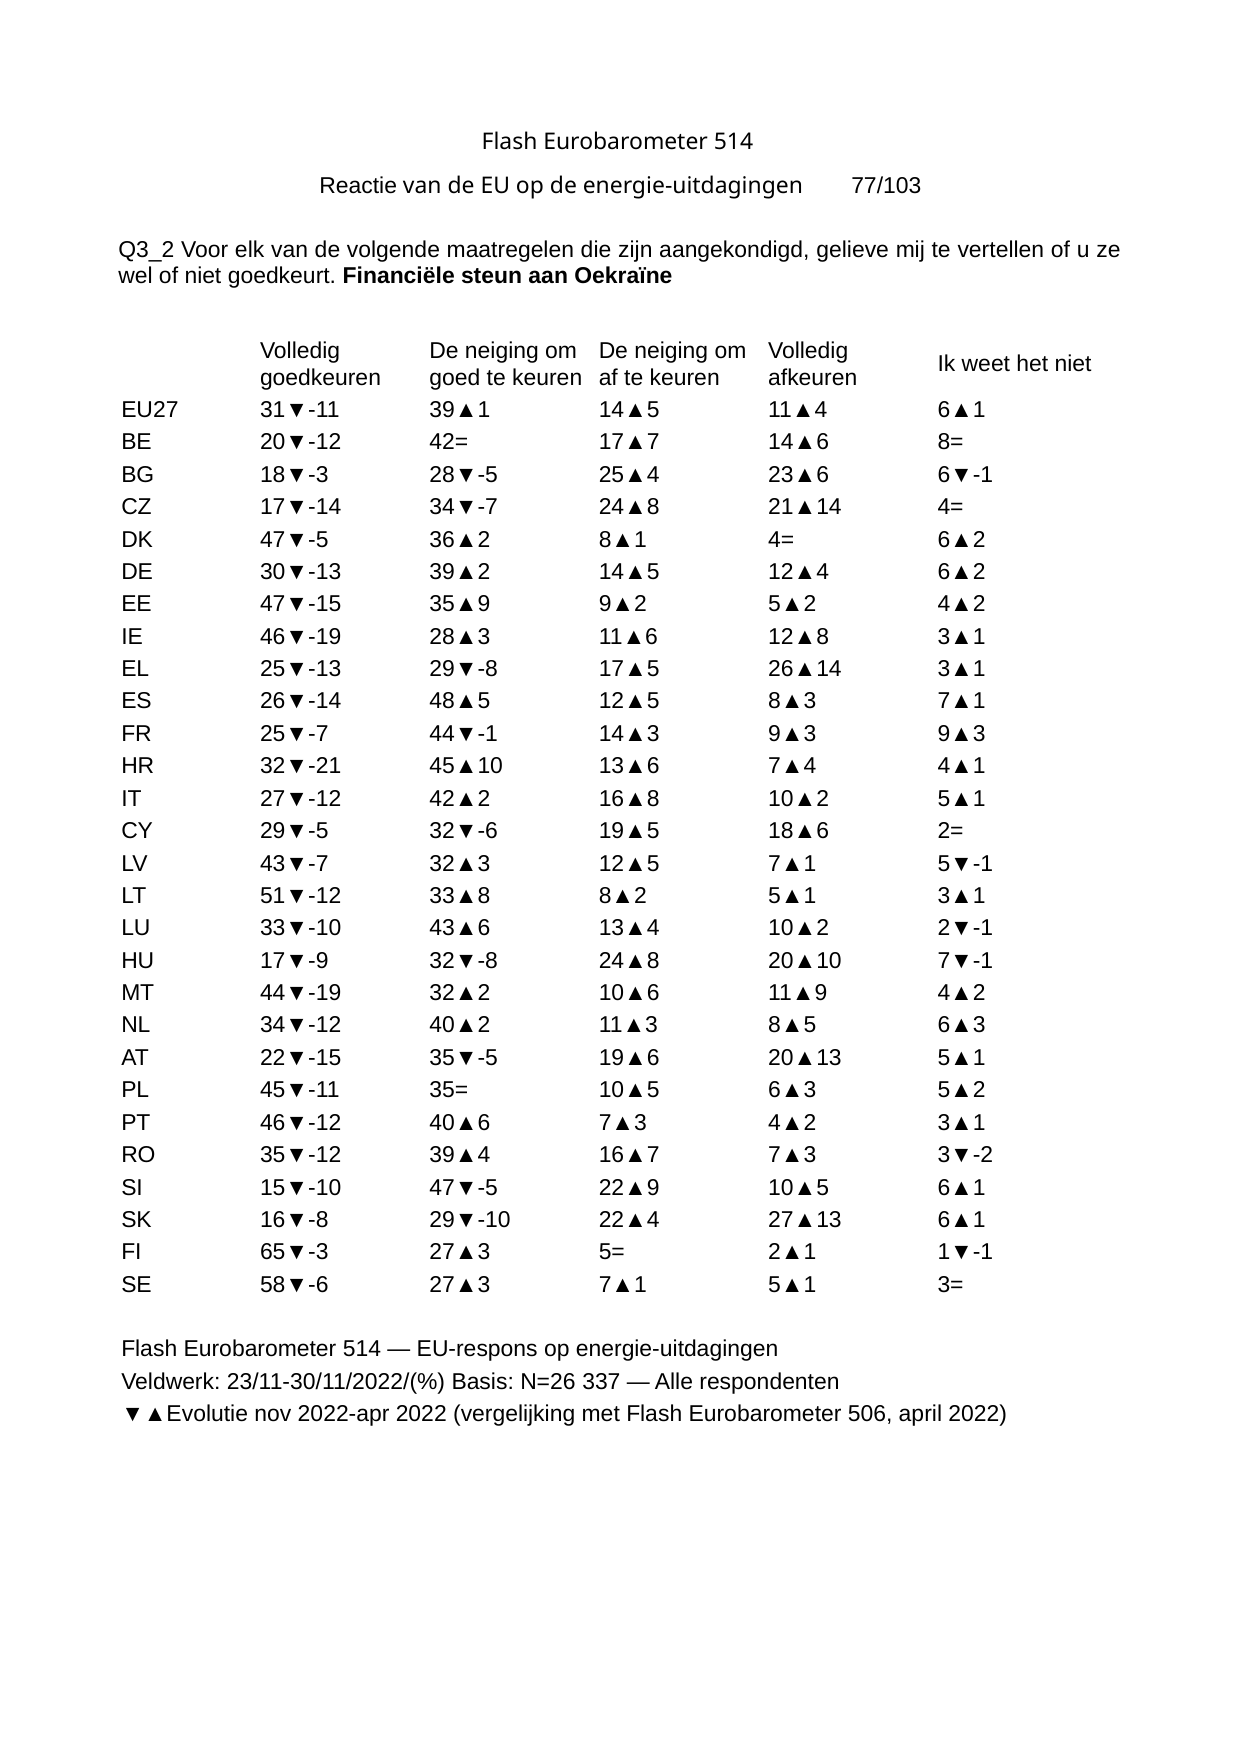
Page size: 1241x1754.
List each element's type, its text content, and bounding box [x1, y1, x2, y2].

table_cell 3▼-2 [934, 1138, 1104, 1170]
table_cell 7▲1 [934, 685, 1104, 717]
table_cell 13▲6 [596, 749, 765, 782]
table_cell SI [118, 1170, 257, 1203]
table_cell 48▲5 [426, 685, 596, 717]
table_cell [596, 1300, 765, 1332]
table_cell 14▲5 [596, 393, 765, 425]
table_cell 2▲1 [765, 1235, 934, 1268]
table_cell 47▼-5 [257, 523, 426, 555]
table_cell 42= [426, 425, 596, 458]
table_cell 32▲2 [426, 976, 596, 1008]
table_cell [118, 1300, 257, 1332]
table_cell 3▲1 [934, 879, 1104, 911]
table_cell 9▲2 [596, 587, 765, 620]
table_cell 29▼-5 [257, 814, 426, 846]
table_cell 46▼-19 [257, 620, 426, 652]
table_cell FI [118, 1235, 257, 1268]
table_cell 7▼-1 [934, 944, 1104, 976]
table_cell 10▲2 [765, 911, 934, 944]
table_cell 5= [596, 1235, 765, 1268]
table_cell 36▲2 [426, 523, 596, 555]
table_cell 6▲1 [934, 1203, 1104, 1235]
table_cell 6▲2 [934, 555, 1104, 587]
table_header De neiging om goed te keuren [426, 334, 596, 393]
table_cell 7▲3 [765, 1138, 934, 1170]
table_cell 27▲13 [765, 1203, 934, 1235]
table_cell 43▼-7 [257, 846, 426, 879]
table_cell 33▼-10 [257, 911, 426, 944]
table_cell 35= [426, 1073, 596, 1106]
table_cell 35▼-12 [257, 1138, 426, 1170]
table_cell 28▲3 [426, 620, 596, 652]
table_cell EU27 [118, 393, 257, 425]
table_cell 47▼-5 [426, 1170, 596, 1203]
table_cell 12▲8 [765, 620, 934, 652]
table_cell 4▲1 [934, 749, 1104, 782]
table_cell 14▲3 [596, 717, 765, 749]
table_cell 28▼-5 [426, 458, 596, 490]
table_cell 12▲4 [765, 555, 934, 587]
table_cell 6▲1 [934, 393, 1104, 425]
table_cell 4▲2 [765, 1106, 934, 1138]
table_cell 9▲3 [934, 717, 1104, 749]
table_cell 22▲4 [596, 1203, 765, 1235]
table_cell 17▼-9 [257, 944, 426, 976]
table_cell 7▲1 [596, 1268, 765, 1300]
table_cell LT [118, 879, 257, 911]
table_cell 5▲1 [765, 879, 934, 911]
table_cell 35▲9 [426, 587, 596, 620]
table_cell MT [118, 976, 257, 1008]
table_cell HU [118, 944, 257, 976]
table_cell 25▼-7 [257, 717, 426, 749]
table_cell 3= [934, 1268, 1104, 1300]
table_cell 17▲5 [596, 652, 765, 684]
table_cell 2= [934, 814, 1104, 846]
table_cell 27▲3 [426, 1235, 596, 1268]
table_cell 18▲6 [765, 814, 934, 846]
table_cell 29▼-8 [426, 652, 596, 684]
table_cell 27▲3 [426, 1268, 596, 1300]
table_cell 25▼-13 [257, 652, 426, 684]
table_cell 39▲4 [426, 1138, 596, 1170]
table_cell 26▲14 [765, 652, 934, 684]
table_header De neiging om af te keuren [596, 334, 765, 393]
table_cell 10▲5 [765, 1170, 934, 1203]
table_cell ES [118, 685, 257, 717]
table_cell 43▲6 [426, 911, 596, 944]
table_cell 27▼-12 [257, 782, 426, 814]
table_cell 39▲1 [426, 393, 596, 425]
table_cell 16▲8 [596, 782, 765, 814]
table_cell 6▲3 [934, 1009, 1104, 1041]
table_cell 5▲1 [934, 1041, 1104, 1073]
table_cell 24▲8 [596, 944, 765, 976]
table_cell 4= [765, 523, 934, 555]
table_cell FR [118, 717, 257, 749]
table_cell 40▲6 [426, 1106, 596, 1138]
table_cell DE [118, 555, 257, 587]
table_cell Veldwerk: 23/11-30/11/2022/(%) Basis: N=26 337 — Alle respondenten [118, 1365, 1104, 1397]
table_cell 32▼-6 [426, 814, 596, 846]
table_cell 7▲4 [765, 749, 934, 782]
table_cell 6▲1 [934, 1170, 1104, 1203]
table_cell 33▲8 [426, 879, 596, 911]
table_header Volledig afkeuren [765, 334, 934, 393]
table_cell SE [118, 1268, 257, 1300]
table_cell 7▲3 [596, 1106, 765, 1138]
table_cell ▼▲Evolutie nov 2022-apr 2022 (vergelijking met Flash Eurobarometer 506, april 2022) [118, 1397, 1104, 1429]
table_cell 51▼-12 [257, 879, 426, 911]
table_cell 10▲5 [596, 1073, 765, 1106]
table_cell 45▼-11 [257, 1073, 426, 1106]
table_cell 5▲2 [765, 587, 934, 620]
table_header [118, 334, 257, 393]
table_cell 17▼-14 [257, 490, 426, 522]
table_cell 20▲10 [765, 944, 934, 976]
table_cell 5▼-1 [934, 846, 1104, 879]
table_cell 26▼-14 [257, 685, 426, 717]
table_cell 19▲5 [596, 814, 765, 846]
table_cell 17▲7 [596, 425, 765, 458]
table_cell 9▲3 [765, 717, 934, 749]
table_cell 34▼-7 [426, 490, 596, 522]
table_cell 32▼-8 [426, 944, 596, 976]
table_cell 15▼-10 [257, 1170, 426, 1203]
table_cell 22▲9 [596, 1170, 765, 1203]
table_cell 12▲5 [596, 685, 765, 717]
table_cell 11▲6 [596, 620, 765, 652]
table_cell 39▲2 [426, 555, 596, 587]
table_cell 21▲14 [765, 490, 934, 522]
table_cell 65▼-3 [257, 1235, 426, 1268]
table_cell 6▲2 [934, 523, 1104, 555]
table_cell 3▲1 [934, 620, 1104, 652]
table_cell 44▼-1 [426, 717, 596, 749]
table_cell 8= [934, 425, 1104, 458]
table_cell 31▼-11 [257, 393, 426, 425]
table_cell AT [118, 1041, 257, 1073]
table_cell 1▼-1 [934, 1235, 1104, 1268]
table_cell 45▲10 [426, 749, 596, 782]
table_cell 32▼-21 [257, 749, 426, 782]
table_cell NL [118, 1009, 257, 1041]
table_cell 30▼-13 [257, 555, 426, 587]
table_cell [934, 1300, 1104, 1332]
table_cell 40▲2 [426, 1009, 596, 1041]
table_cell 14▲6 [765, 425, 934, 458]
table_cell 10▲2 [765, 782, 934, 814]
table_cell 18▼-3 [257, 458, 426, 490]
table_cell LU [118, 911, 257, 944]
table_cell [257, 1300, 426, 1332]
table_cell 22▼-15 [257, 1041, 426, 1073]
table_cell 5▲2 [934, 1073, 1104, 1106]
table_cell 34▼-12 [257, 1009, 426, 1041]
table_cell 24▲8 [596, 490, 765, 522]
table_cell 25▲4 [596, 458, 765, 490]
table_cell 16▲7 [596, 1138, 765, 1170]
table_cell 32▲3 [426, 846, 596, 879]
table_cell 46▼-12 [257, 1106, 426, 1138]
table_cell 6▼-1 [934, 458, 1104, 490]
table_cell PL [118, 1073, 257, 1106]
table_cell BG [118, 458, 257, 490]
table_cell 58▼-6 [257, 1268, 426, 1300]
table_cell 23▲6 [765, 458, 934, 490]
table_cell 20▲13 [765, 1041, 934, 1073]
table_cell 8▲1 [596, 523, 765, 555]
table_cell 10▲6 [596, 976, 765, 1008]
table_cell 5▲1 [765, 1268, 934, 1300]
table_cell 20▼-12 [257, 425, 426, 458]
table_cell 29▼-10 [426, 1203, 596, 1235]
table_cell HR [118, 749, 257, 782]
table_cell CZ [118, 490, 257, 522]
table_cell 16▼-8 [257, 1203, 426, 1235]
table_cell 47▼-15 [257, 587, 426, 620]
table_cell EL [118, 652, 257, 684]
table_cell RO [118, 1138, 257, 1170]
table_header Ik weet het niet [934, 334, 1104, 393]
table_cell PT [118, 1106, 257, 1138]
table_cell IE [118, 620, 257, 652]
table_cell BE [118, 425, 257, 458]
table_cell 4= [934, 490, 1104, 522]
table_cell 11▲4 [765, 393, 934, 425]
table_cell 19▲6 [596, 1041, 765, 1073]
table_cell 44▼-19 [257, 976, 426, 1008]
table_cell 4▲2 [934, 976, 1104, 1008]
table_cell DK [118, 523, 257, 555]
table_cell EE [118, 587, 257, 620]
table_cell 7▲1 [765, 846, 934, 879]
table_cell 8▲5 [765, 1009, 934, 1041]
table_cell IT [118, 782, 257, 814]
table_cell 4▲2 [934, 587, 1104, 620]
table_cell CY [118, 814, 257, 846]
table_cell Flash Eurobarometer 514 — EU-respons op energie-uitdagingen [118, 1333, 1104, 1365]
table_cell 2▼-1 [934, 911, 1104, 944]
table_cell 8▲2 [596, 879, 765, 911]
table_cell 35▼-5 [426, 1041, 596, 1073]
table_header Volledig goedkeuren [257, 334, 426, 393]
table_cell LV [118, 846, 257, 879]
table_cell 3▲1 [934, 1106, 1104, 1138]
table_cell 42▲2 [426, 782, 596, 814]
table_cell 14▲5 [596, 555, 765, 587]
table_cell 8▲3 [765, 685, 934, 717]
table_cell 11▲3 [596, 1009, 765, 1041]
table_cell 11▲9 [765, 976, 934, 1008]
text Q3_2 Voor elk van de volgende maatregelen die zijn aangekondigd, gelieve mij te vertellen of u ze wel of niet goedkeurt. Financiële steun aan Oekraïne [118, 236, 1122, 289]
table_cell 3▲1 [934, 652, 1104, 684]
table_cell 13▲4 [596, 911, 765, 944]
table_cell 12▲5 [596, 846, 765, 879]
table_cell SK [118, 1203, 257, 1235]
table_cell [765, 1300, 934, 1332]
table_cell [426, 1300, 596, 1332]
table_cell 5▲1 [934, 782, 1104, 814]
table_cell 6▲3 [765, 1073, 934, 1106]
